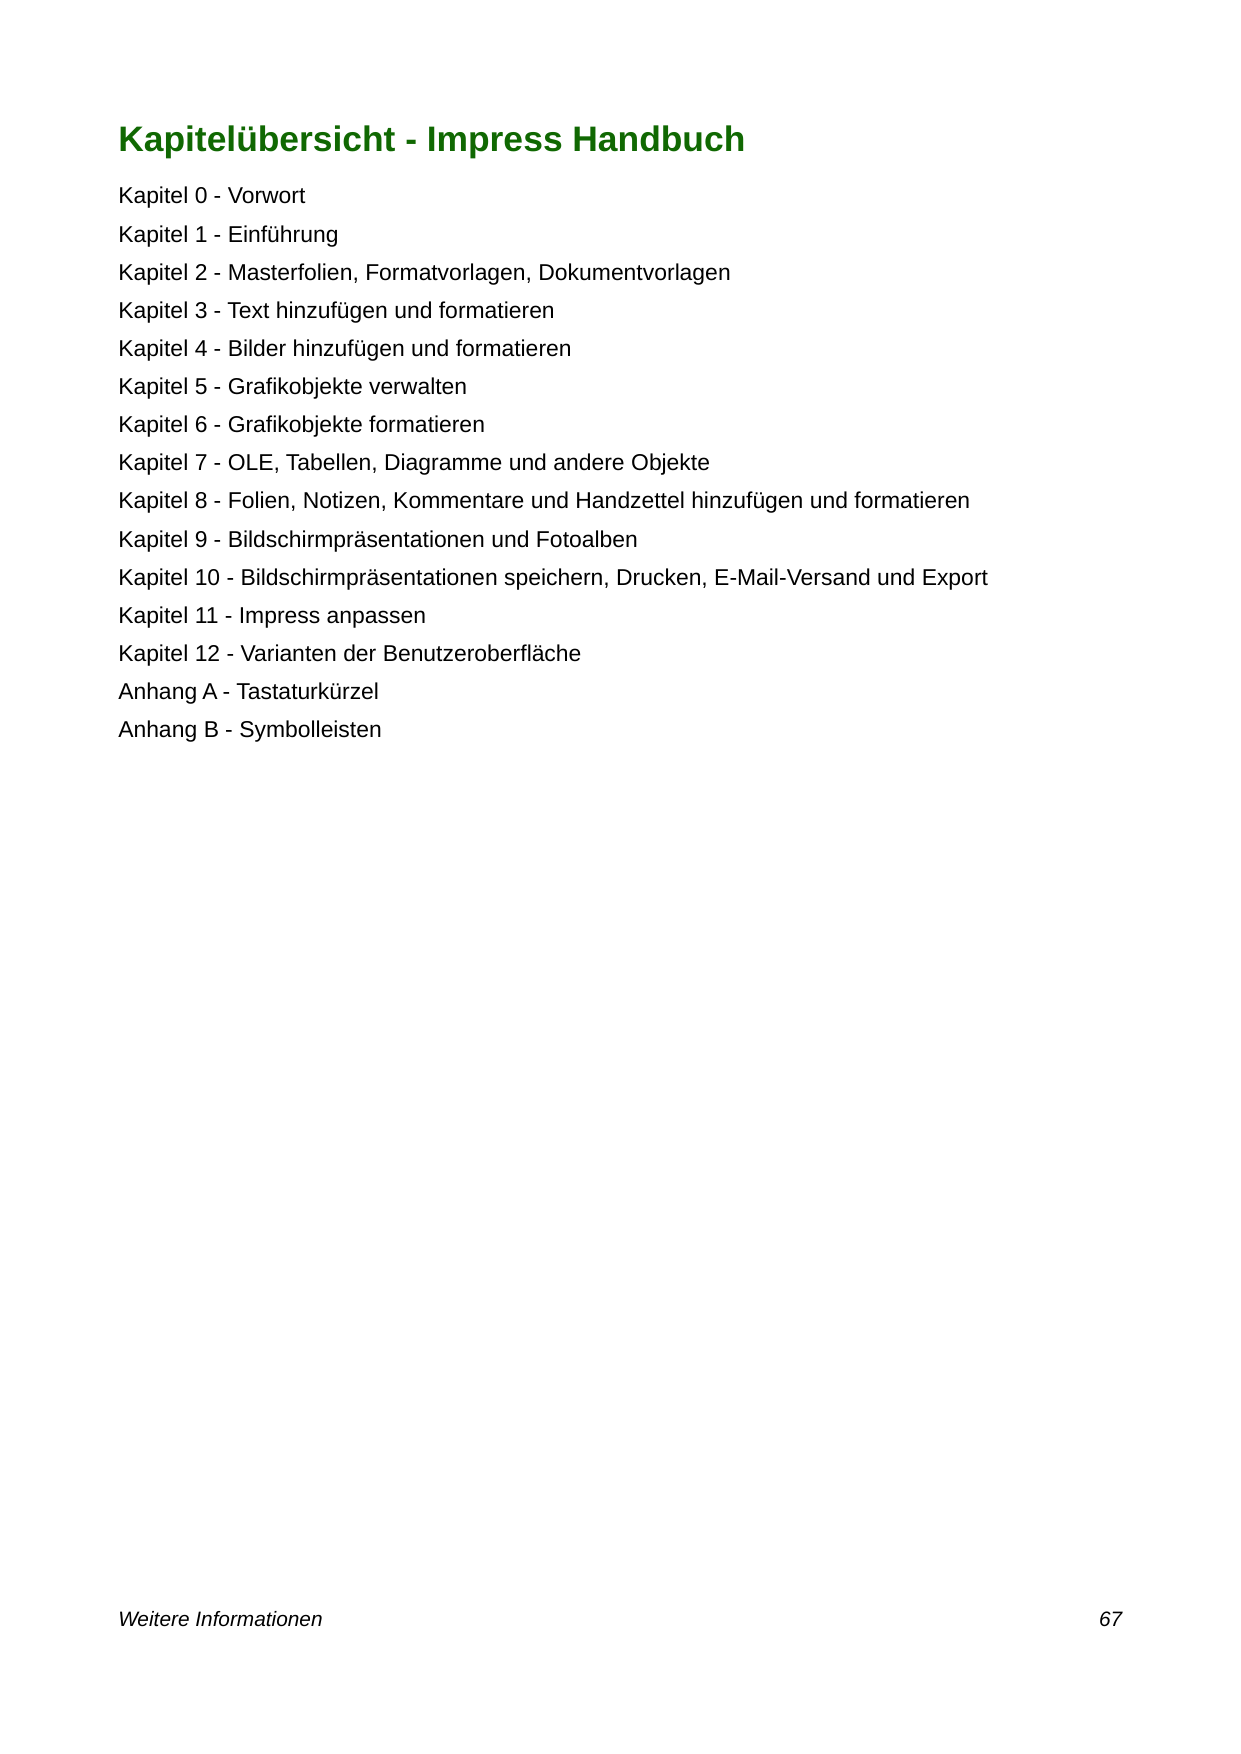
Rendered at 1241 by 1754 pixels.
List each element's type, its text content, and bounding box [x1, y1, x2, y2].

text Anhang B - Symbolleisten [118, 716, 1122, 742]
text Kapitel 9 - Bildschirmpräsentationen und Fotoalben [118, 526, 1122, 552]
text Kapitel 4 - Bilder hinzufügen und formatieren [118, 335, 1122, 361]
subtitle Kapitelübersicht - Impress Handbuch [118, 118, 1122, 159]
text Kapitel 8 - Folien, Notizen, Kommentare und Handzettel hinzufügen und formatieren [118, 487, 1122, 514]
text Kapitel 2 - Masterfolien, Formatvorlagen, Dokumentvorlagen [118, 259, 1122, 285]
text Kapitel 0 - Vorwort [118, 182, 1122, 209]
text Kapitel 6 - Grafikobjekte formatieren [118, 411, 1122, 437]
text Kapitel 7 - OLE, Tabellen, Diagramme und andere Objekte [118, 449, 1122, 476]
text Anhang A - Tastaturkürzel [118, 678, 1122, 704]
text Kapitel 10 - Bildschirmpräsentationen speichern, Drucken, E-Mail-Versand und Export [118, 564, 1122, 590]
text Kapitel 1 - Einführung [118, 221, 1122, 247]
text Kapitel 3 - Text hinzufügen und formatieren [118, 297, 1122, 323]
text Kapitel 12 - Varianten der Benutzeroberfläche [118, 640, 1122, 666]
text Kapitel 11 - Impress anpassen [118, 602, 1122, 628]
text Kapitel 5 - Grafikobjekte verwalten [118, 373, 1122, 399]
